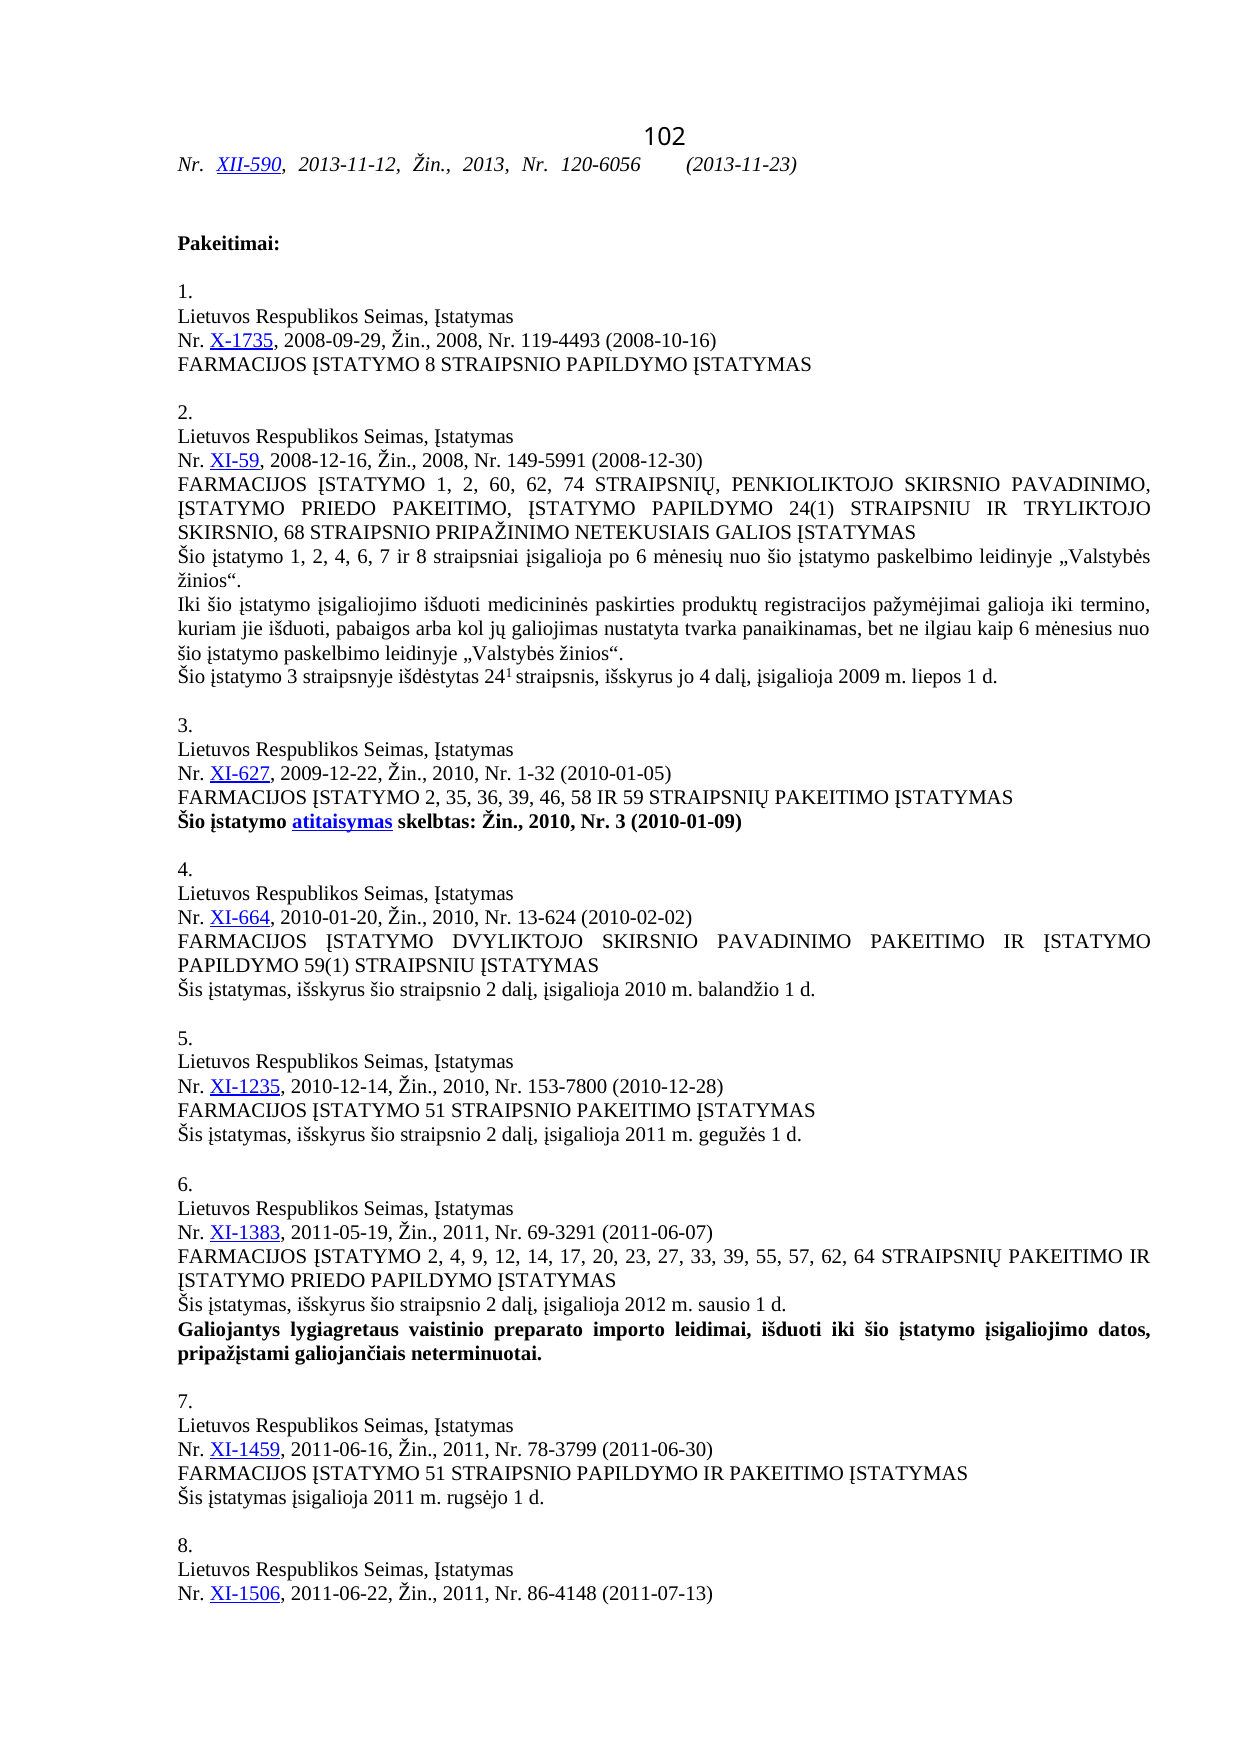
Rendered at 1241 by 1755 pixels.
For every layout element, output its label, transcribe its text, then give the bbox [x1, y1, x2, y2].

text Lietuvos Respublikos Seimas, Įstatymas [177, 1196, 1152, 1220]
text Nr. XI-1383, 2011-05-19, Žin., 2011, Nr. 69-3291 (2011-06-07) [177, 1220, 1152, 1244]
text Lietuvos Respublikos Seimas, Įstatymas [177, 1049, 1152, 1073]
text Pakeitimai: [177, 231, 1152, 255]
text Nr. XI-664, 2010-01-20, Žin., 2010, Nr. 13-624 (2010-02-02) [177, 905, 1152, 929]
text Šio įstatymo 3 straipsnyje išdėstytas 241 straipsnis, išskyrus jo 4 dalį, įsigalioja 2009 m. liepos 1 d. [177, 664, 1152, 688]
text FARMACIJOS ĮSTATYMO DVYLIKTOJO SKIRSNIO PAVADINIMO PAKEITIMO IR ĮSTATYMO PAPILDYMO 59(1) STRAIPSNIU ĮSTATYMAS [177, 929, 1152, 977]
subtitle Iki šio įstatymo įsigaliojimo išduoti medicininės paskirties produktų registracijos pažymėjimai galioja iki termino, kuriam jie išduoti, pabaigos arba kol jų galiojimas nustatyta tvarka panaikinamas, bet ne ilgiau kaip 6 mėnesius nuo šio įstatymo paskelbimo leidinyje „Valstybės žinios“. [177, 592, 1152, 664]
text FARMACIJOS ĮSTATYMO 51 STRAIPSNIO PAKEITIMO ĮSTATYMAS [177, 1098, 1152, 1122]
text 4. [177, 857, 1152, 881]
text Lietuvos Respublikos Seimas, Įstatymas [177, 881, 1152, 905]
text 1. [177, 279, 1152, 303]
text Nr. X-1735, 2008-09-29, Žin., 2008, Nr. 119-4493 (2008-10-16) [177, 328, 1152, 352]
text Šis įstatymas įsigalioja 2011 m. rugsėjo 1 d. [177, 1485, 1152, 1509]
text Lietuvos Respublikos Seimas, Įstatymas [177, 303, 1152, 328]
text Galiojantys lygiagretaus vaistinio preparato importo leidimai, išduoti iki šio įstatymo įsigaliojimo datos, pripažįstami galiojančiais neterminuotai. [177, 1316, 1152, 1364]
text FARMACIJOS ĮSTATYMO 2, 4, 9, 12, 14, 17, 20, 23, 27, 33, 39, 55, 57, 62, 64 STRAIPSNIŲ PAKEITIMO IR ĮSTATYMO PRIEDO PAPILDYMO ĮSTATYMAS [177, 1244, 1152, 1292]
text Šis įstatymas, išskyrus šio straipsnio 2 dalį, įsigalioja 2012 m. sausio 1 d. [177, 1292, 1152, 1316]
text Nr. XI-1235, 2010-12-14, Žin., 2010, Nr. 153-7800 (2010-12-28) [177, 1073, 1152, 1098]
text 2. [177, 400, 1152, 424]
text Lietuvos Respublikos Seimas, Įstatymas [177, 424, 1152, 448]
text 8. [177, 1533, 1152, 1557]
text FARMACIJOS ĮSTATYMO 2, 35, 36, 39, 46, 58 IR 59 STRAIPSNIŲ PAKEITIMO ĮSTATYMAS [177, 785, 1152, 809]
text Lietuvos Respublikos Seimas, Įstatymas [177, 737, 1152, 761]
text Nr. XI-627, 2009-12-22, Žin., 2010, Nr. 1-32 (2010-01-05) [177, 761, 1152, 785]
text Šis įstatymas, išskyrus šio straipsnio 2 dalį, įsigalioja 2011 m. gegužės 1 d. [177, 1122, 1152, 1146]
text Šio įstatymo atitaisymas skelbtas: Žin., 2010, Nr. 3 (2010-01-09) [177, 809, 1152, 833]
text Šis įstatymas, išskyrus šio straipsnio 2 dalį, įsigalioja 2010 m. balandžio 1 d. [177, 977, 1152, 1001]
text 6. [177, 1172, 1152, 1196]
text 3. [177, 713, 1152, 737]
text Nr. XI-1506, 2011-06-22, Žin., 2011, Nr. 86-4148 (2011-07-13) [177, 1581, 1152, 1605]
text Nr. XII-590, 2013-11-12, Žin., 2013, Nr. 120-6056 (2013-11-23) [177, 152, 1152, 176]
text Nr. XI-59, 2008-12-16, Žin., 2008, Nr. 149-5991 (2008-12-30) [177, 448, 1152, 472]
text 7. [177, 1389, 1152, 1413]
text Lietuvos Respublikos Seimas, Įstatymas [177, 1413, 1152, 1437]
text Lietuvos Respublikos Seimas, Įstatymas [177, 1557, 1152, 1581]
text FARMACIJOS ĮSTATYMO 8 STRAIPSNIO PAPILDYMO ĮSTATYMAS [177, 352, 1152, 376]
subtitle Šio įstatymo 1, 2, 4, 6, 7 ir 8 straipsniai įsigalioja po 6 mėnesių nuo šio įstatymo paskelbimo leidinyje „Valstybės žinios“. [177, 544, 1152, 592]
text Nr. XI-1459, 2011-06-16, Žin., 2011, Nr. 78-3799 (2011-06-30) [177, 1437, 1152, 1461]
text FARMACIJOS ĮSTATYMO 1, 2, 60, 62, 74 STRAIPSNIŲ, PENKIOLIKTOJO SKIRSNIO PAVADINIMO, ĮSTATYMO PRIEDO PAKEITIMO, ĮSTATYMO PAPILDYMO 24(1) STRAIPSNIU IR TRYLIKTOJO SKIRSNIO, 68 STRAIPSNIO PRIPAŽINIMO NETEKUSIAIS GALIOS ĮSTATYMAS [177, 472, 1152, 544]
text FARMACIJOS ĮSTATYMO 51 STRAIPSNIO PAPILDYMO IR PAKEITIMO ĮSTATYMAS [177, 1461, 1152, 1485]
text 5. [177, 1025, 1152, 1049]
